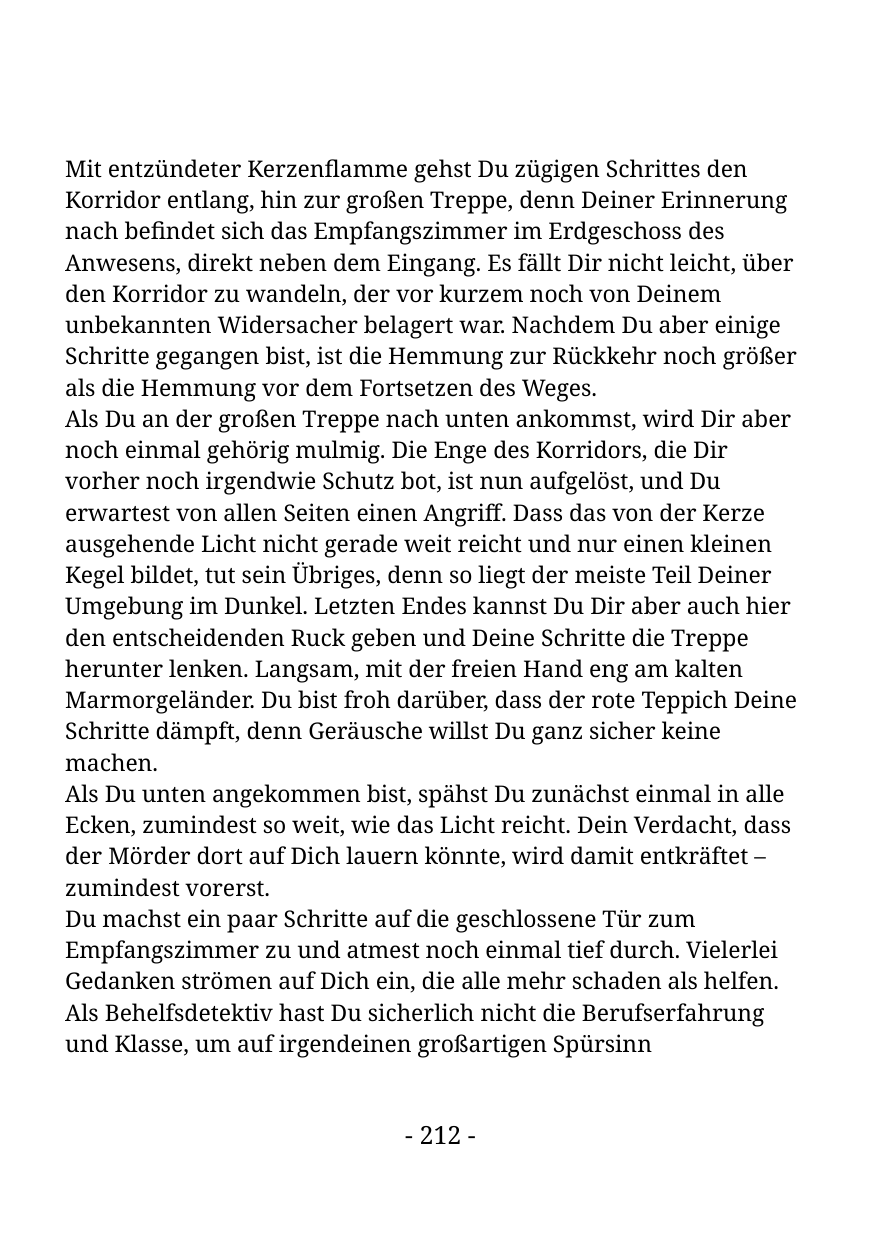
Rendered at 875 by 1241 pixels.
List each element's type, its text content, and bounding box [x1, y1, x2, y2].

text Du machst ein paar Schritte auf die geschlossene Tür zum Empfangszimmer zu und atmest noch einmal tief durch. Vielerlei Gedanken strömen auf Dich ein, die alle mehr schaden als helfen. Als Behelfsdetektiv hast Du sicherlich nicht die Berufserfahrung und Klasse, um auf irgendeinen großartigen Spürsinn [65, 903, 809, 1059]
text Als Du an der großen Treppe nach unten ankommst, wird Dir aber noch einmal gehörig mulmig. Die Enge des Korridors, die Dir vorher noch irgendwie Schutz bot, ist nun aufgelöst, und Du erwartest von allen Seiten einen Angriff. Dass das von der Kerze ausgehende Licht nicht gerade weit reicht und nur einen kleinen Kegel bildet, tut sein Übriges, denn so liegt der meiste Teil Deiner Umgebung im Dunkel. Letzten Endes kannst Du Dir aber auch hier den entscheidenden Ruck geben und Deine Schritte die Treppe herunter lenken. Langsam, mit der freien Hand eng am kalten Marmorgeländer. Du bist froh darüber, dass der rote Teppich Deine Schritte dämpft, denn Geräusche willst Du ganz sicher keine machen. [65, 403, 809, 778]
text Mit entzündeter Kerzenflamme gehst Du zügigen Schrittes den Korridor entlang, hin zur großen Treppe, denn Deiner Erinnerung nach befindet sich das Empfangszimmer im Erdgeschoss des Anwesens, direkt neben dem Eingang. Es fällt Dir nicht leicht, über den Korridor zu wandeln, der vor kurzem noch von Deinem unbekannten Widersacher belagert war. Nachdem Du aber einige Schritte gegangen bist, ist die Hemmung zur Rückkehr noch größer als die Hemmung vor dem Fortsetzen des Weges. [65, 153, 809, 403]
text Als Du unten angekommen bist, spähst Du zunächst einmal in alle Ecken, zumindest so weit, wie das Licht reicht. Dein Verdacht, dass der Mörder dort auf Dich lauern könnte, wird damit entkräftet – zumindest vorerst. [65, 778, 809, 903]
